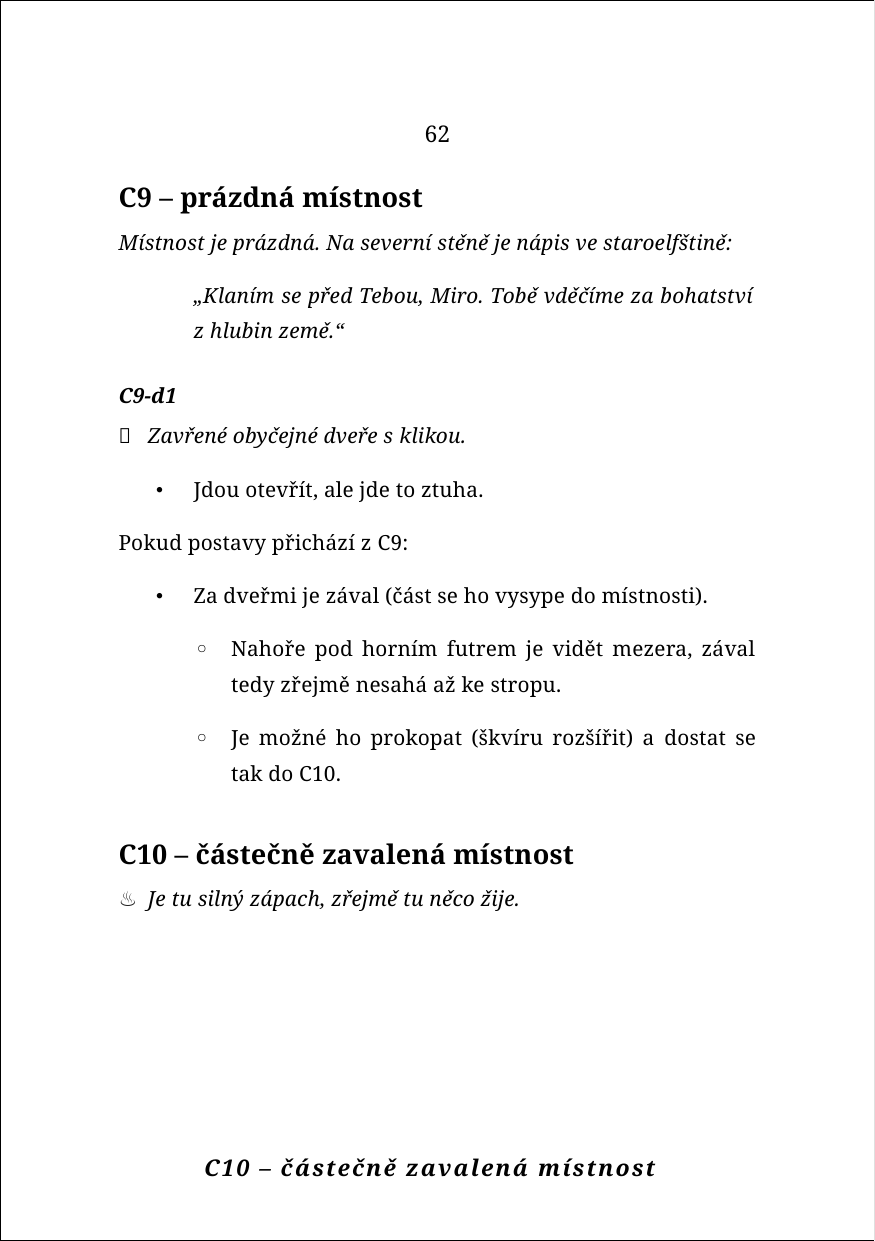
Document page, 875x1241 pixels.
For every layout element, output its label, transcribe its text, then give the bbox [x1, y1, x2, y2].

list Je možné ho prokopat (škvíru rozšířit) a⁠ dostat se tak do C10. [193, 723, 756, 787]
text ♨ Je tu silný zápach, zřejmě tu něco žije. [118, 884, 756, 913]
subtitle C10 – částečně zavalená místnost [118, 836, 756, 872]
subtitle C9-d1 [118, 381, 756, 410]
subtitle C9 – prázdná místnost [118, 179, 756, 216]
list „Klaním se před Tebou, Miro. Tobě vděčíme za bohatství z⁠ hlubin země.“ [156, 281, 756, 345]
list Nahoře pod horním futrem je vidět mezera, zával tedy zřejmě nesahá až ke stropu. [193, 634, 756, 698]
text Místnost je prázdná. Na severní stěně je nápis ve staroelfštině: [118, 228, 756, 256]
text Pokud postavy přichází z⁠ C9: [118, 528, 756, 556]
text 🚪 Zavřené obyčejné dveře s⁠ klikou. [118, 422, 756, 450]
list Za dveřmi je zával (část se ho vysype do místnosti). [156, 581, 756, 610]
list Jdou otevřít, ale jde to ztuha. [156, 475, 756, 503]
